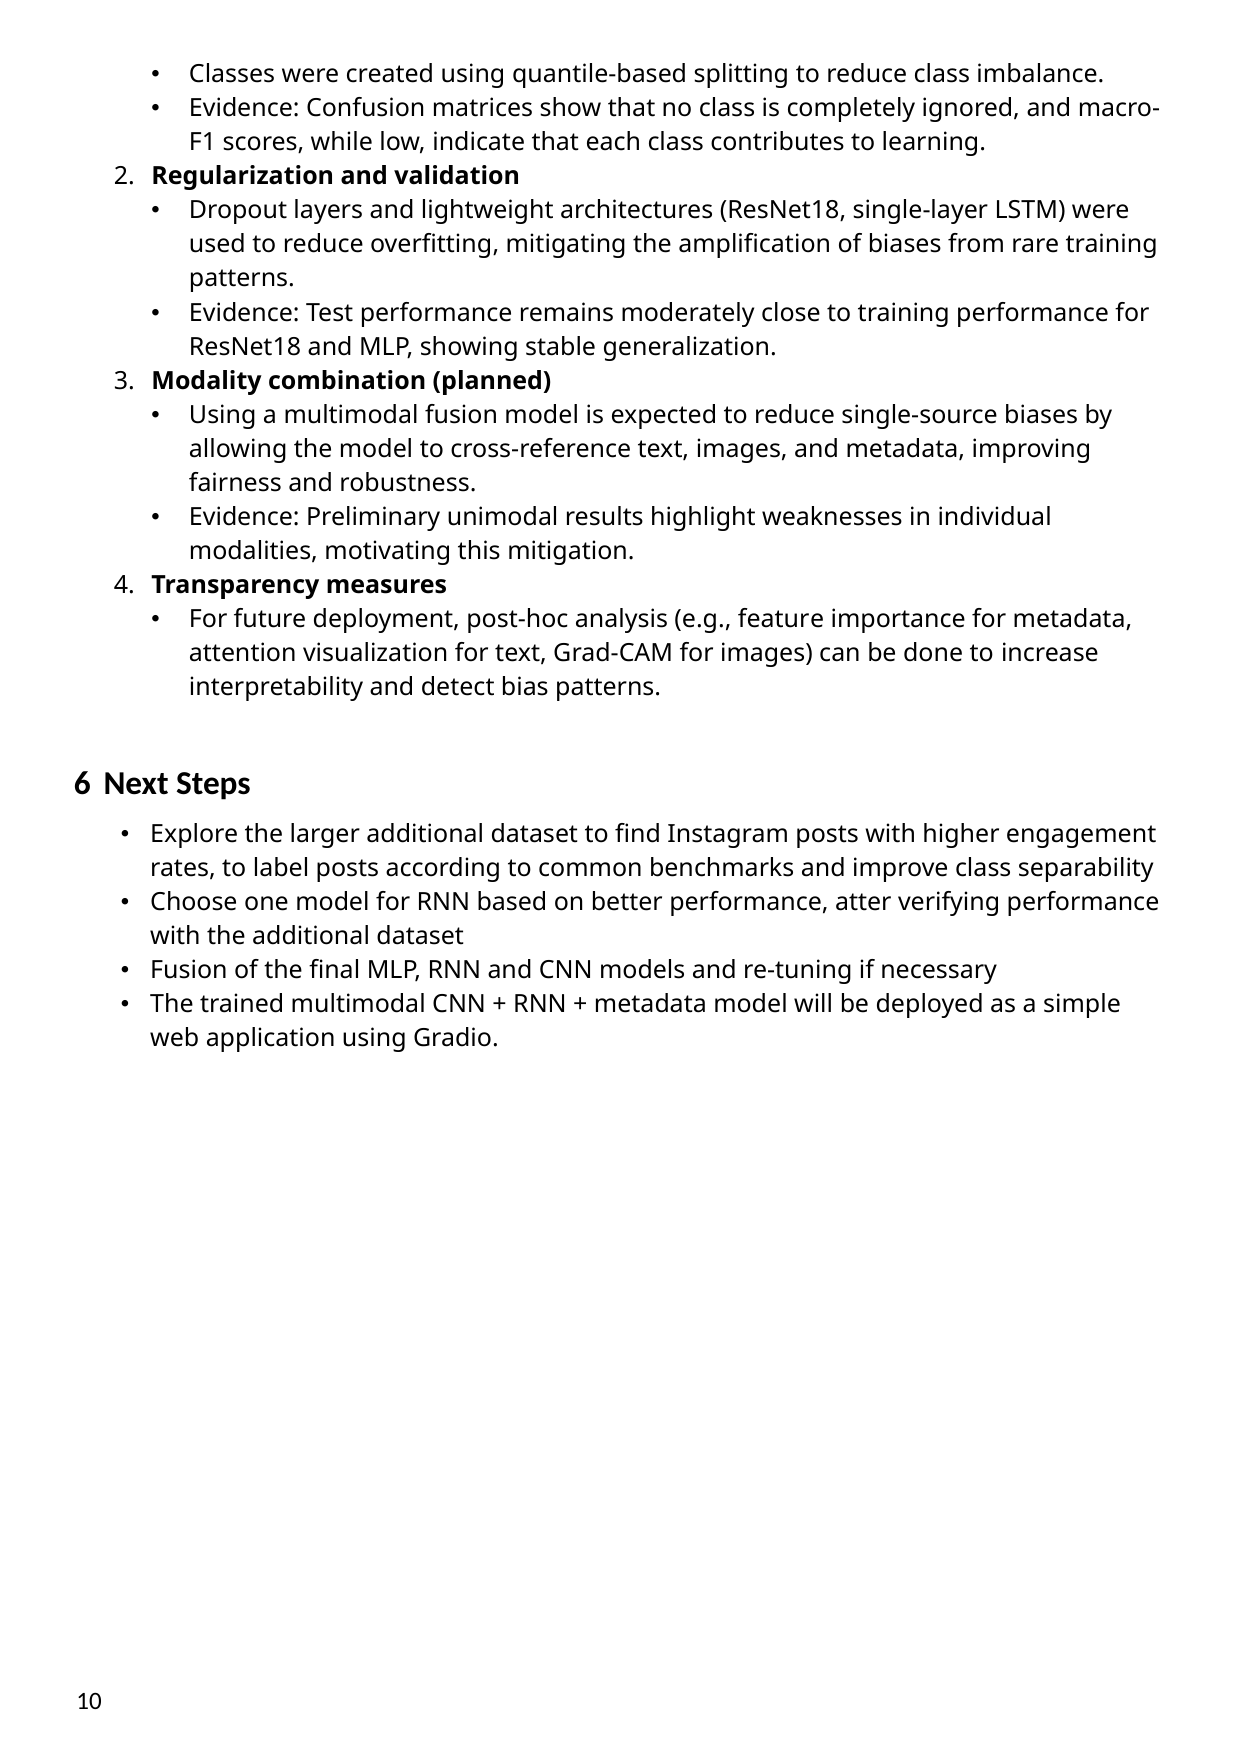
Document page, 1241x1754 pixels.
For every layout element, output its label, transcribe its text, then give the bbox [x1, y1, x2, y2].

list Explore the larger additional dataset to find Instagram posts with higher engagement rates, to label posts according to common benchmarks and improve class separability [121, 815, 1170, 883]
list Using a multimodal fusion model is expected to reduce single-source biases by allowing the model to cross-reference text, images, and metadata, improving fairness and robustness. [151, 396, 1170, 498]
list Evidence: Preliminary unimodal results highlight weaknesses in individual modalities, motivating this mitigation. [151, 498, 1170, 567]
list Evidence: Test performance remains moderately close to training performance for ResNet18 and MLP, showing stable generalization. [151, 294, 1170, 362]
list Choose one model for RNN based on better performance, atter verifying performance with the additional dataset [121, 883, 1170, 951]
list The trained multimodal CNN + RNN + metadata model will be deployed as a simple web application using Gradio. [121, 986, 1170, 1054]
list Evidence: Confusion matrices show that no class is completely ignored, and macro-F1 scores, while low, indicate that each class contributes to learning. [151, 90, 1170, 158]
list Dropout layers and lightweight architectures (ResNet18, single-layer LSTM) were used to reduce overfitting, mitigating the amplification of biases from rare training patterns. [151, 192, 1170, 294]
list Regularization and validation [114, 158, 1170, 192]
list Transparency measures [114, 567, 1170, 601]
list Classes were created using quantile-based splitting to reduce class imbalance. [151, 56, 1170, 90]
list Modality combination (planned) [114, 362, 1170, 396]
list For future deployment, post-hoc analysis (e.g., feature importance for metadata, attention visualization for text, Grad-CAM for images) can be done to increase interpretability and detect bias patterns. [151, 601, 1170, 703]
list Fusion of the final MLP, RNN and CNN models and re-tuning if necessary [121, 951, 1170, 986]
subtitle Next Steps [74, 762, 1170, 803]
